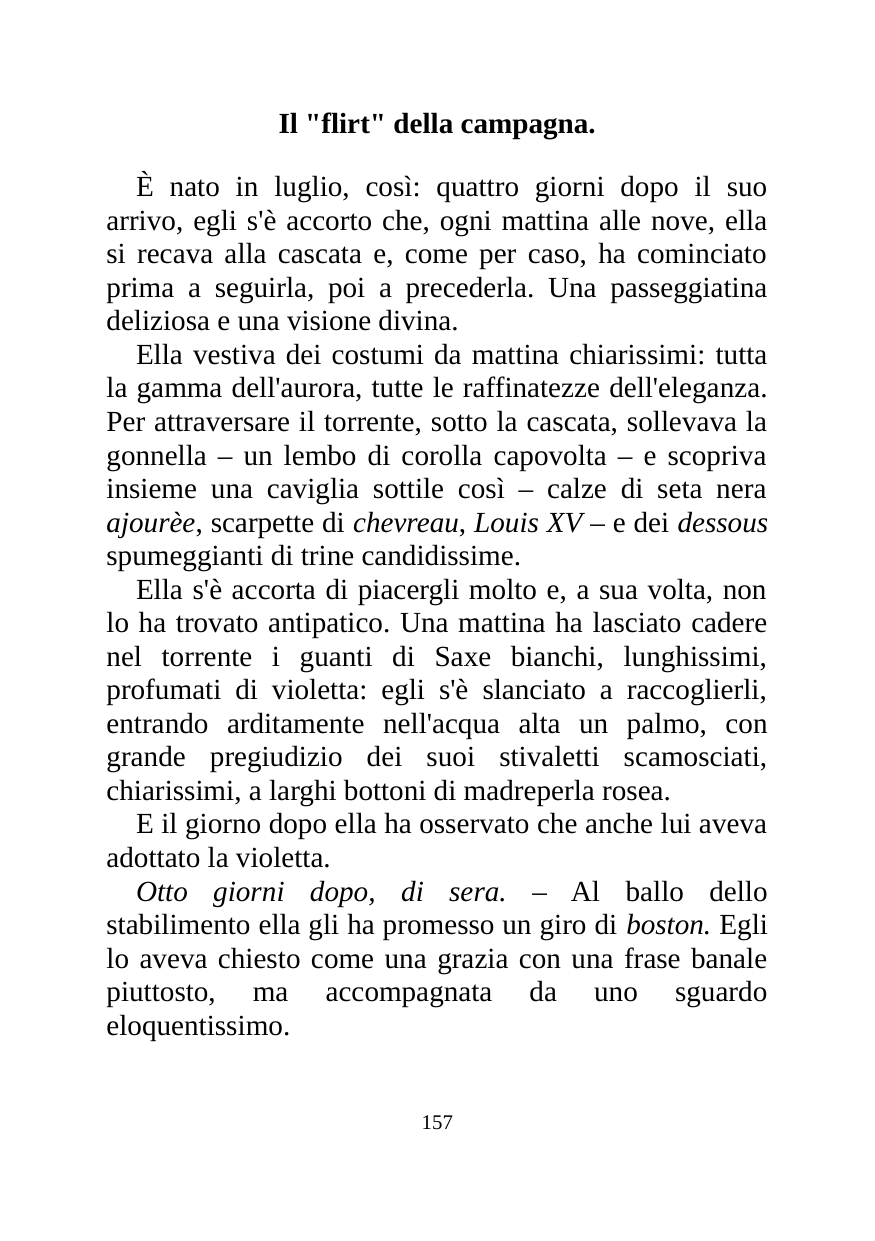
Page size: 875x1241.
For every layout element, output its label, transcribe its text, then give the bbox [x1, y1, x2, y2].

subtitle Il "flirt" della campagna. [106, 106, 768, 140]
text E il giorno dopo ella ha osservato che anche lui aveva adottato la violetta. [106, 807, 768, 874]
text Ella s'è accorta di piacergli molto e, a sua volta, non lo ha trovato antipatico. Una mattina ha lasciato cadere nel torrente i guanti di Saxe bianchi, lunghissimi, profumati di violetta: egli s'è slanciato a raccoglierli, entrando arditamente nell'acqua alta un palmo, con grande pregiudizio dei suoi stivaletti scamosciati, chiarissimi, a larghi bottoni di madreperla rosea. [106, 572, 768, 807]
text Ella vestiva dei costumi da mattina chiarissimi: tutta la gamma dell'aurora, tutte le raffinatezze dell'eleganza. Per attraversare il torrente, sotto la cascata, sollevava la gonnella – un lembo di corolla capovolta – e scopriva insieme una caviglia sottile così – calze di seta nera ajourèe, scarpette di chevreau, Louis XV – e dei dessous spumeggianti di trine candidissime. [106, 337, 768, 572]
text È nato in luglio, così: quattro giorni dopo il suo arrivo, egli s'è accorto che, ogni mattina alle nove, ella si recava alla cascata e, come per caso, ha cominciato prima a seguirla, poi a precederla. Una passeggiatina deliziosa e una visione divina. [106, 169, 768, 337]
text Otto giorni dopo, di sera. – Al ballo dello stabilimento ella gli ha promesso un giro di boston. Egli lo aveva chiesto come una grazia con una frase banale piuttosto, ma accompagnata da uno sguardo eloquentissimo. [106, 874, 768, 1041]
